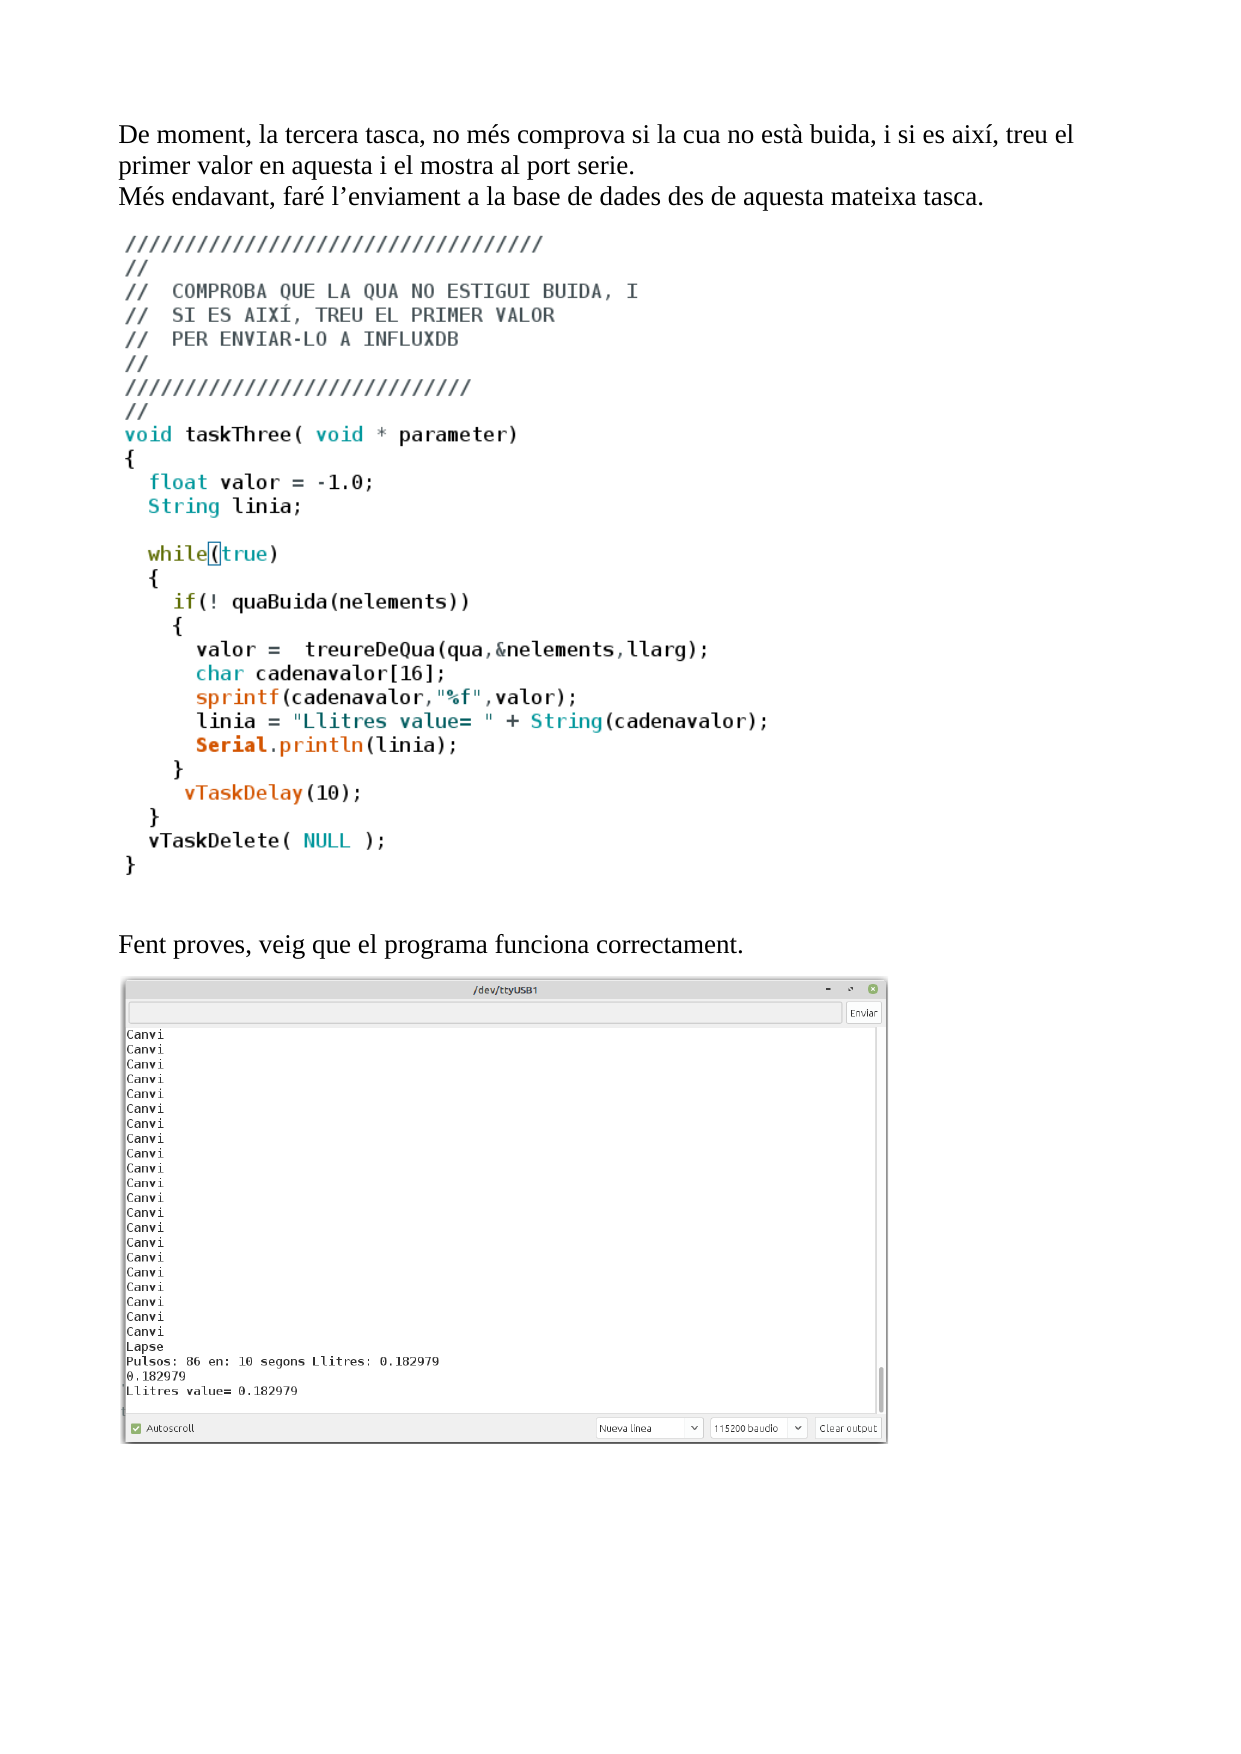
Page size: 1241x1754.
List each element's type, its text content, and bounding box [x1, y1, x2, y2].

text Fent proves, veig que el programa funciona correctament. [118, 928, 1122, 959]
picture [117, 230, 886, 881]
text Més endavant, faré l’enviament a la base de dades des de aquesta mateixa tasca. [118, 180, 1122, 212]
text De moment, la tercera tasca, no més comprova si la cua no està buida, i si es així, treu el primer valor en aquesta i el mostra al port serie. [118, 118, 1122, 180]
picture [120, 976, 889, 1444]
